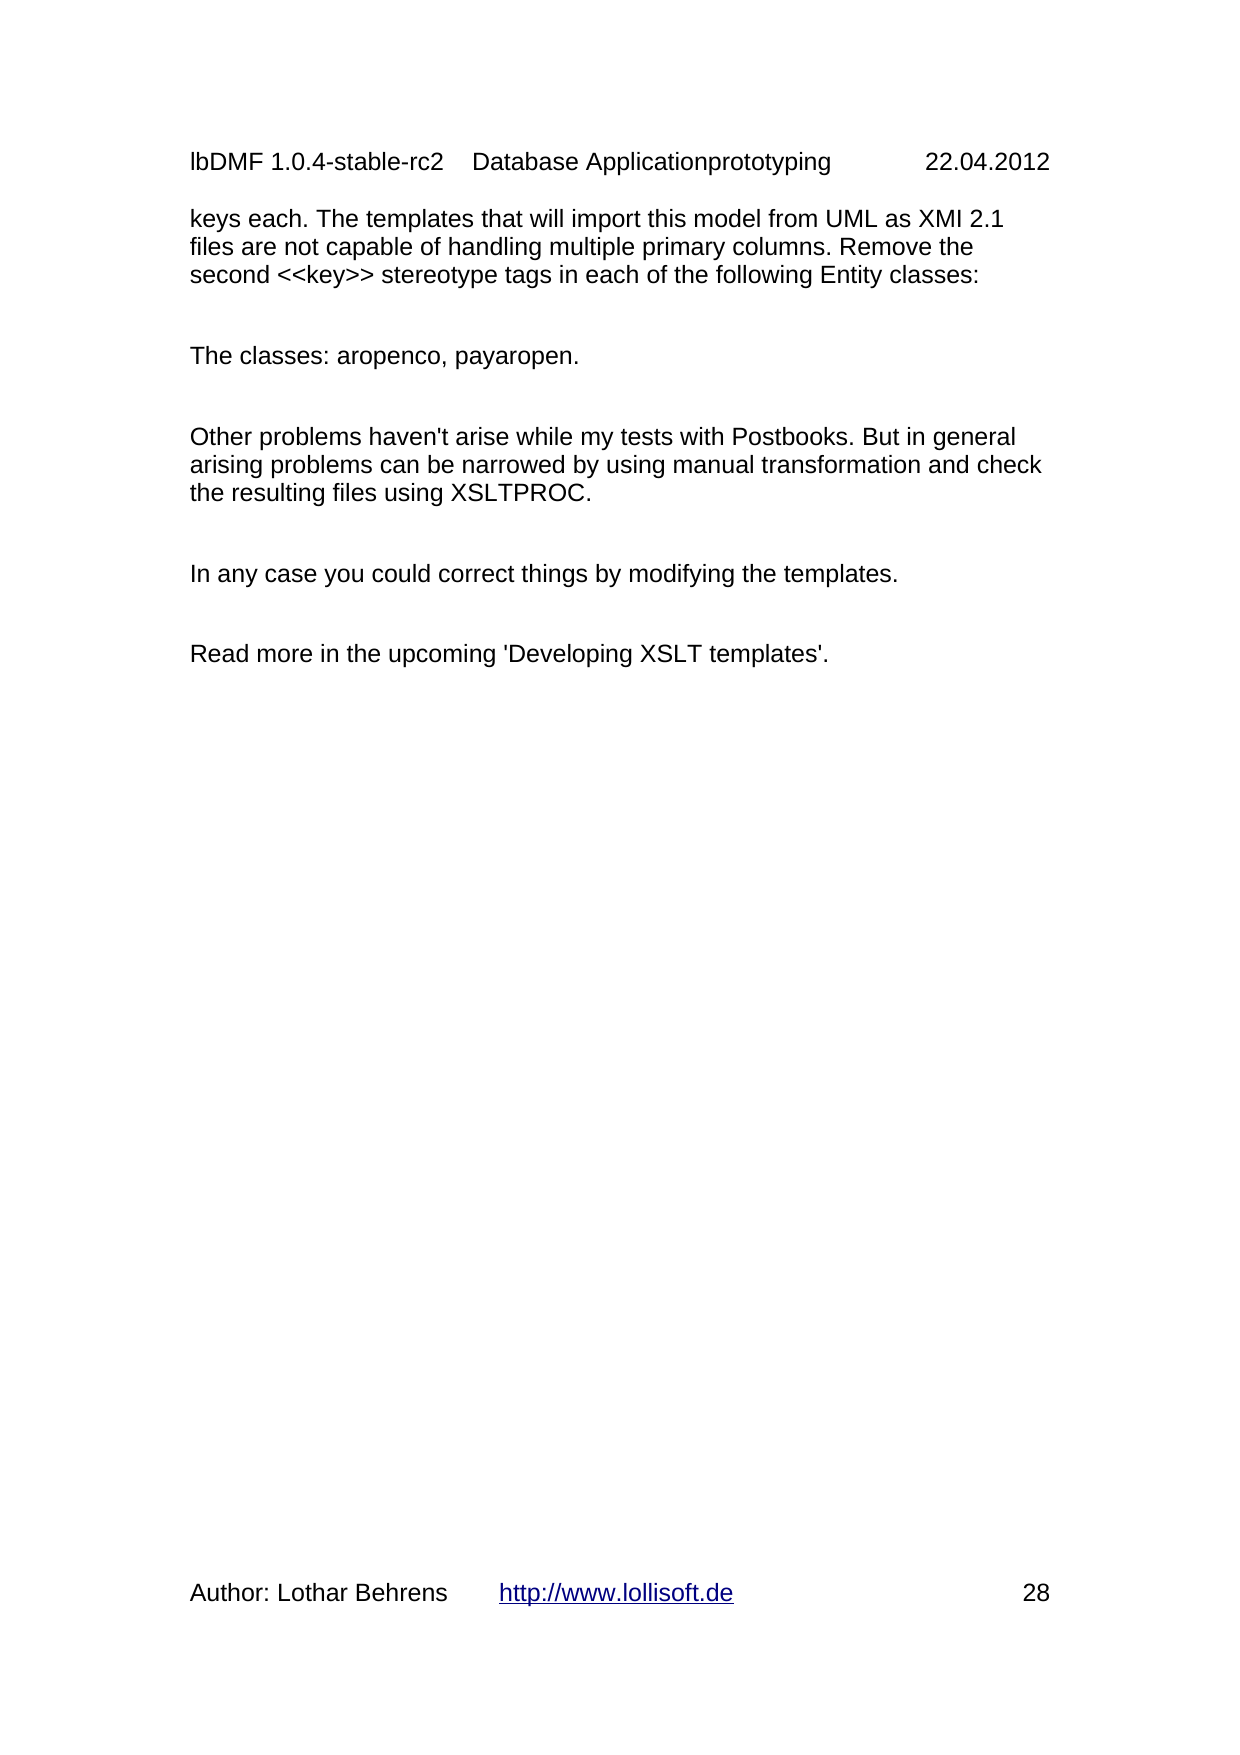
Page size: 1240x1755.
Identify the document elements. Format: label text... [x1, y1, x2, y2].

text The classes: aropenco, payaropen. [189, 342, 1050, 370]
text keys each. The templates that will import this model from UML as XMI 2.1 files are not capable of handling multiple primary columns. Remove the second <<key>> stereotype tags in each of the following Entity classes: [189, 205, 1050, 289]
text Read more in the upcoming 'Developing XSLT templates'. [189, 640, 1050, 668]
text In any case you could correct things by modifying the templates. [189, 559, 1050, 587]
text Other problems haven't arise while my tests with Postbooks. But in general arising problems can be narrowed by using manual transformation and check the resulting files using XSLTPROC. [189, 423, 1050, 507]
